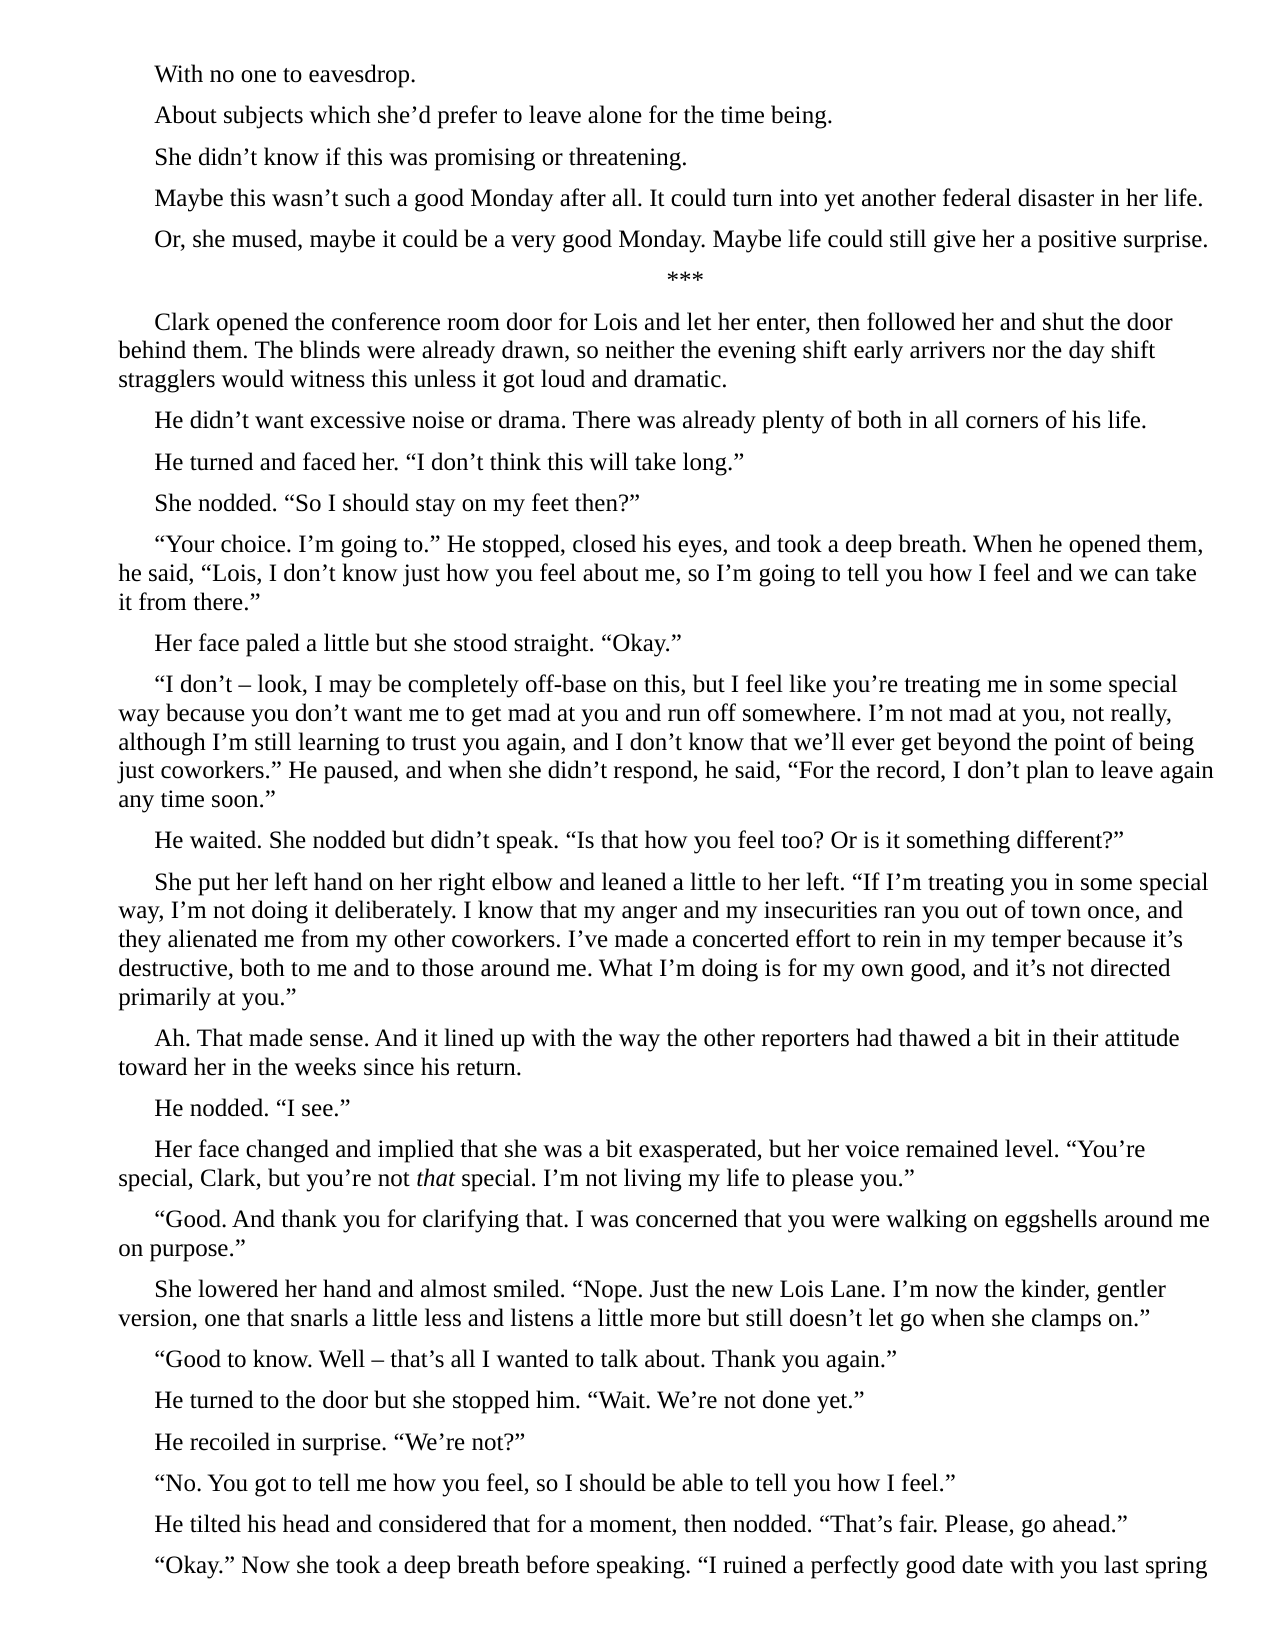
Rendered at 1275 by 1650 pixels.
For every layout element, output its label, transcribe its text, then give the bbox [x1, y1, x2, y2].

text “Good. And thank you for clarifying that. I was concerned that you were walking on eggshells around me on purpose.” [118, 1204, 1216, 1262]
text “Okay.” Now she took a deep breath before speaking. “I ruined a perfectly good date with you last spring [118, 1550, 1216, 1579]
text About subjects which she’d prefer to leave alone for the time being. [118, 100, 1216, 129]
text Her face paled a little but she stood straight. “Okay.” [118, 628, 1216, 657]
text Maybe this wasn’t such a good Monday after all. It could turn into yet another federal disaster in her life. [118, 183, 1216, 212]
text He turned to the door but she stopped him. “Wait. We’re not done yet.” [118, 1385, 1216, 1414]
text He tilted his head and considered that for a moment, then nodded. “That’s fair. Please, go ahead.” [118, 1509, 1216, 1538]
text Or, she mused, maybe it could be a very good Monday. Maybe life could still give her a positive surprise. [118, 224, 1216, 253]
text He nodded. “I see.” [118, 1093, 1216, 1122]
text She lowered her hand and almost smiled. “Nope. Just the new Lois Lane. I’m now the kinder, gentler version, one that snarls a little less and listens a little more but still doesn’t let go when she clamps on.” [118, 1274, 1216, 1332]
text “No. You got to tell me how you feel, so I should be able to tell you how I feel.” [118, 1468, 1216, 1497]
text She nodded. “So I should stay on my feet then?” [118, 488, 1216, 517]
text Clark opened the conference room door for Lois and let her enter, then followed her and shut the door behind them. The blinds were already drawn, so neither the evening shift early arrivers nor the day shift stragglers would witness this unless it got loud and dramatic. [118, 307, 1216, 393]
text *** [118, 265, 1216, 294]
text He turned and faced her. “I don’t think this will take long.” [118, 447, 1216, 475]
text He recoiled in surprise. “We’re not?” [118, 1427, 1216, 1455]
text Ah. That made sense. And it lined up with the way the other reporters had thawed a bit in their attitude toward her in the weeks since his return. [118, 1023, 1216, 1080]
text “Your choice. I’m going to.” He stopped, closed his eyes, and took a deep breath. When he opened them, he said, “Lois, I don’t know just how you feel about me, so I’m going to tell you how I feel and we can take it from there.” [118, 529, 1216, 615]
text “I don’t – look, I may be completely off-base on this, but I feel like you’re treating me in some special way because you don’t want me to get mad at you and run off somewhere. I’m not mad at you, not really, although I’m still learning to trust you again, and I don’t know that we’ll ever get beyond the point of being just coworkers.” He paused, and when she didn’t respond, he said, “For the record, I don’t plan to leave again any time soon.” [118, 669, 1216, 813]
text He didn’t want excessive noise or drama. There was already plenty of both in all corners of his life. [118, 405, 1216, 434]
text She put her left hand on her right elbow and leaned a little to her left. “If I’m treating you in some special way, I’m not doing it deliberately. I know that my anger and my insecurities ran you out of town once, and they alienated me from my other coworkers. I’ve made a concerted effort to rein in my temper because it’s destructive, both to me and to those around me. What I’m doing is for my own good, and it’s not directed primarily at you.” [118, 867, 1216, 1010]
text She didn’t know if this was promising or threatening. [118, 142, 1216, 170]
text With no one to eavesdrop. [118, 59, 1216, 88]
text Her face changed and implied that she was a bit exasperated, but her voice remained level. “You’re special, Clark, but you’re not that special. I’m not living my life to please you.” [118, 1134, 1216, 1192]
text He waited. She nodded but didn’t speak. “Is that how you feel too? Or is it something different?” [118, 825, 1216, 854]
text “Good to know. Well – that’s all I wanted to talk about. Thank you again.” [118, 1344, 1216, 1373]
